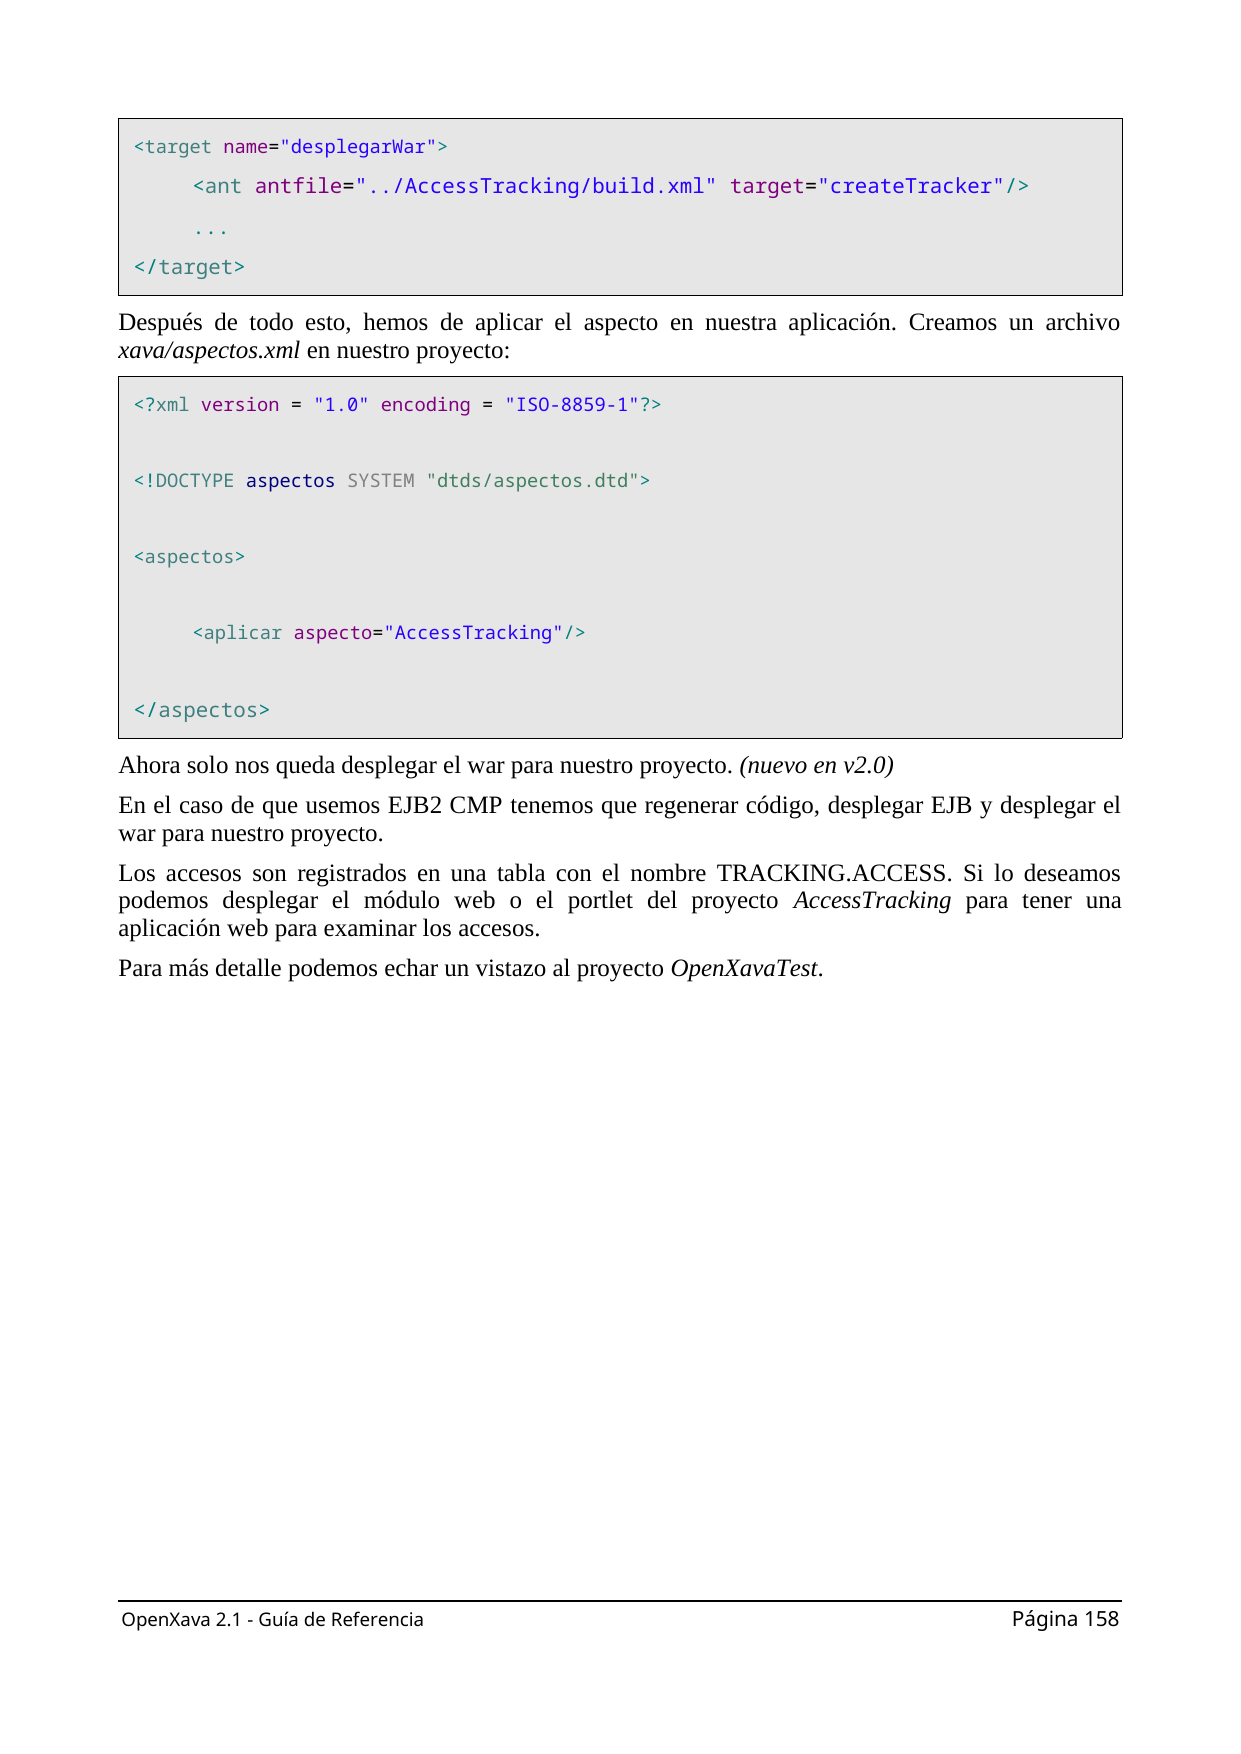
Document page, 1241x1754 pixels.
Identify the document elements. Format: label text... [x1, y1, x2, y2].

text </target> [119, 238, 1122, 295]
text Para más detalle podemos echar un vistazo al proyecto OpenXavaTest. [118, 954, 1122, 982]
text Ahora solo nos queda desplegar el war para nuestro proyecto. (nuevo en v2.0) [118, 751, 1122, 778]
text <target name="desplegarWar"> [119, 119, 1122, 156]
text En el caso de que usemos EJB2 CMP tenemos que regenerar código, desplegar EJB y desplegar el war para nuestro proyecto. [118, 791, 1122, 846]
text <aspectos> [119, 528, 1122, 566]
text <ant antfile="../AccessTracking/build.xml" target="createTracker"/> [119, 156, 1122, 197]
text </aspectos> [119, 680, 1122, 738]
text ... [119, 197, 1122, 238]
text Después de todo esto, hemos de aplicar el aspecto en nuestra aplicación. Creamos un archivo xava/aspectos.xml en nuestro proyecto: [118, 308, 1122, 363]
text Los accesos son registrados en una tabla con el nombre TRACKING.ACCESS. Si lo deseamos podemos desplegar el módulo web o el portlet del proyecto AccessTracking para tener una aplicación web para examinar los accesos. [118, 859, 1122, 942]
text <!DOCTYPE aspectos SYSTEM "dtds/aspectos.dtd"> [119, 452, 1122, 490]
text <aplicar aspecto="AccessTracking"/> [119, 604, 1122, 642]
text <?xml version = "1.0" encoding = "ISO-8859-1"?> [119, 377, 1122, 414]
